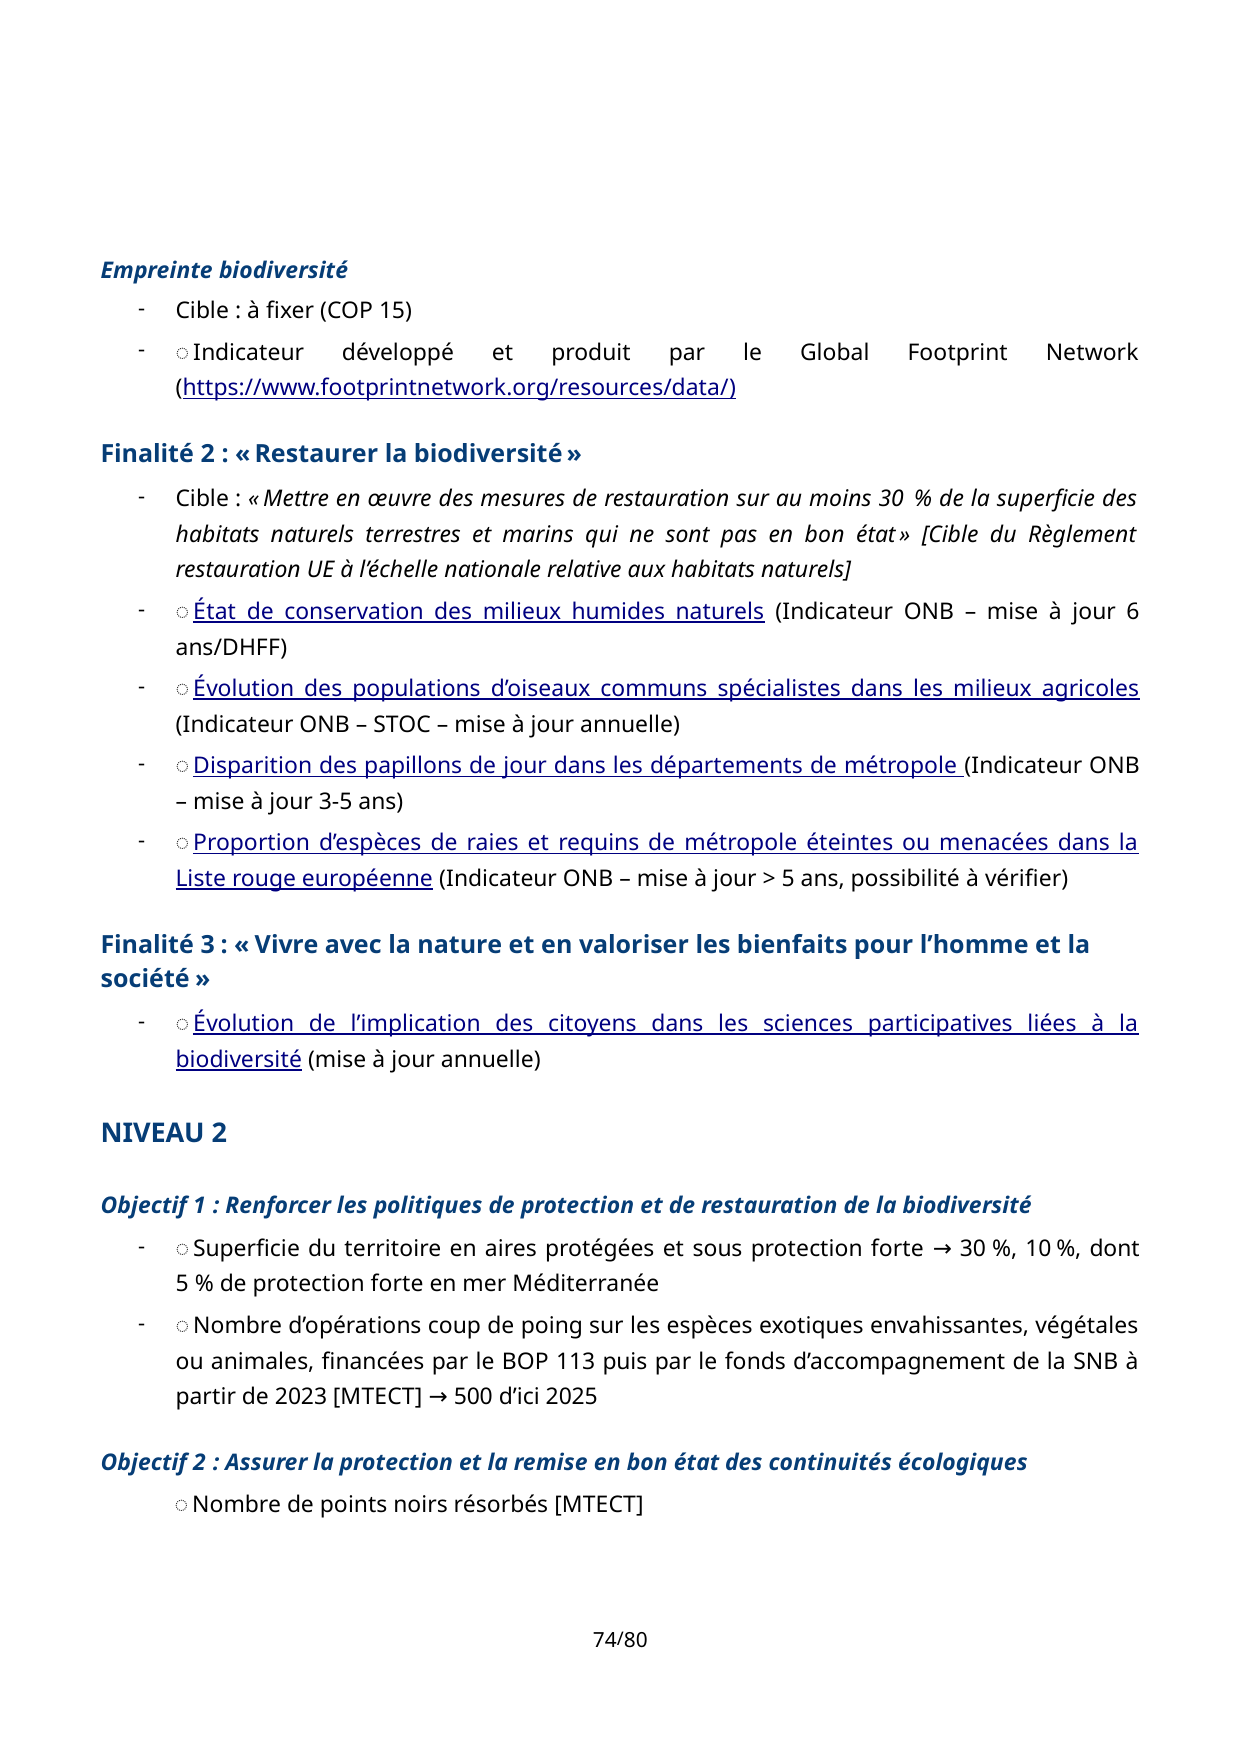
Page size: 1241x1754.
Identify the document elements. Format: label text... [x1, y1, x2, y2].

subtitle Objectif 2 : Assurer la protection et la remise en bon état des continuités écologiques [100, 1445, 1140, 1476]
subtitle Objectif 1 : Renforcer les politiques de protection et de restauration de la biodiversité [100, 1189, 1140, 1220]
list ◌ Indicateur développé et produit par le Global Footprint Network (https://www.footprintnetwork.org/resources/data/) [138, 335, 1140, 402]
list Cible : « Mettre en œuvre des mesures de restauration sur au moins 30 % de la superficie des habitats naturels terrestres et marins qui ne sont pas en bon état » [Cible du Règlement restauration UE à l’échelle nationale relative aux habitats naturels] [138, 482, 1140, 584]
list ◌ Superficie du territoire en aires protégées et sous protection forte → 30 %, 10 %, dont 5 % de protection forte en mer Méditerranée [138, 1232, 1140, 1298]
text ◌ Nombre de points noirs résorbés [MTECT] [174, 1488, 1140, 1519]
subtitle Finalité 3 : « Vivre avec la nature et en valoriser les bienfaits pour l’homme et la société » [100, 927, 1140, 995]
subtitle Finalité 2 : « Restaurer la biodiversité » [100, 436, 1140, 470]
subtitle Empreinte biodiversité [100, 254, 1140, 285]
list ◌ Disparition des papillons de jour dans les départements de métropole (Indicateur ONB – mise à jour 3-5 ans) [138, 749, 1140, 816]
list ◌ Évolution de l’implication des citoyens dans les sciences participatives liées à la biodiversité (mise à jour annuelle) [138, 1007, 1140, 1073]
list Cible : à fixer (COP 15) [138, 294, 1140, 325]
list ◌ Évolution des populations d’oiseaux communs spécialistes dans les milieux agricoles (Indicateur ONB – STOC – mise à jour annuelle) [138, 672, 1140, 739]
list ◌ État de conservation des milieux humides naturels (Indicateur ONB – mise à jour 6 ans/DHFF) [138, 595, 1140, 661]
subtitle NIVEAU 2 [100, 1113, 1140, 1151]
list ◌ Nombre d’opérations coup de poing sur les espèces exotiques envahissantes, végétales ou animales, financées par le BOP 113 puis par le fonds d’accompagnement de la SNB à partir de 2023 [MTECT] → 500 d’ici 2025 [138, 1309, 1140, 1411]
list ◌ Proportion d’espèces de raies et requins de métropole éteintes ou menacées dans la Liste rouge européenne (Indicateur ONB – mise à jour > 5 ans, possibilité à vérifier) [138, 826, 1140, 893]
